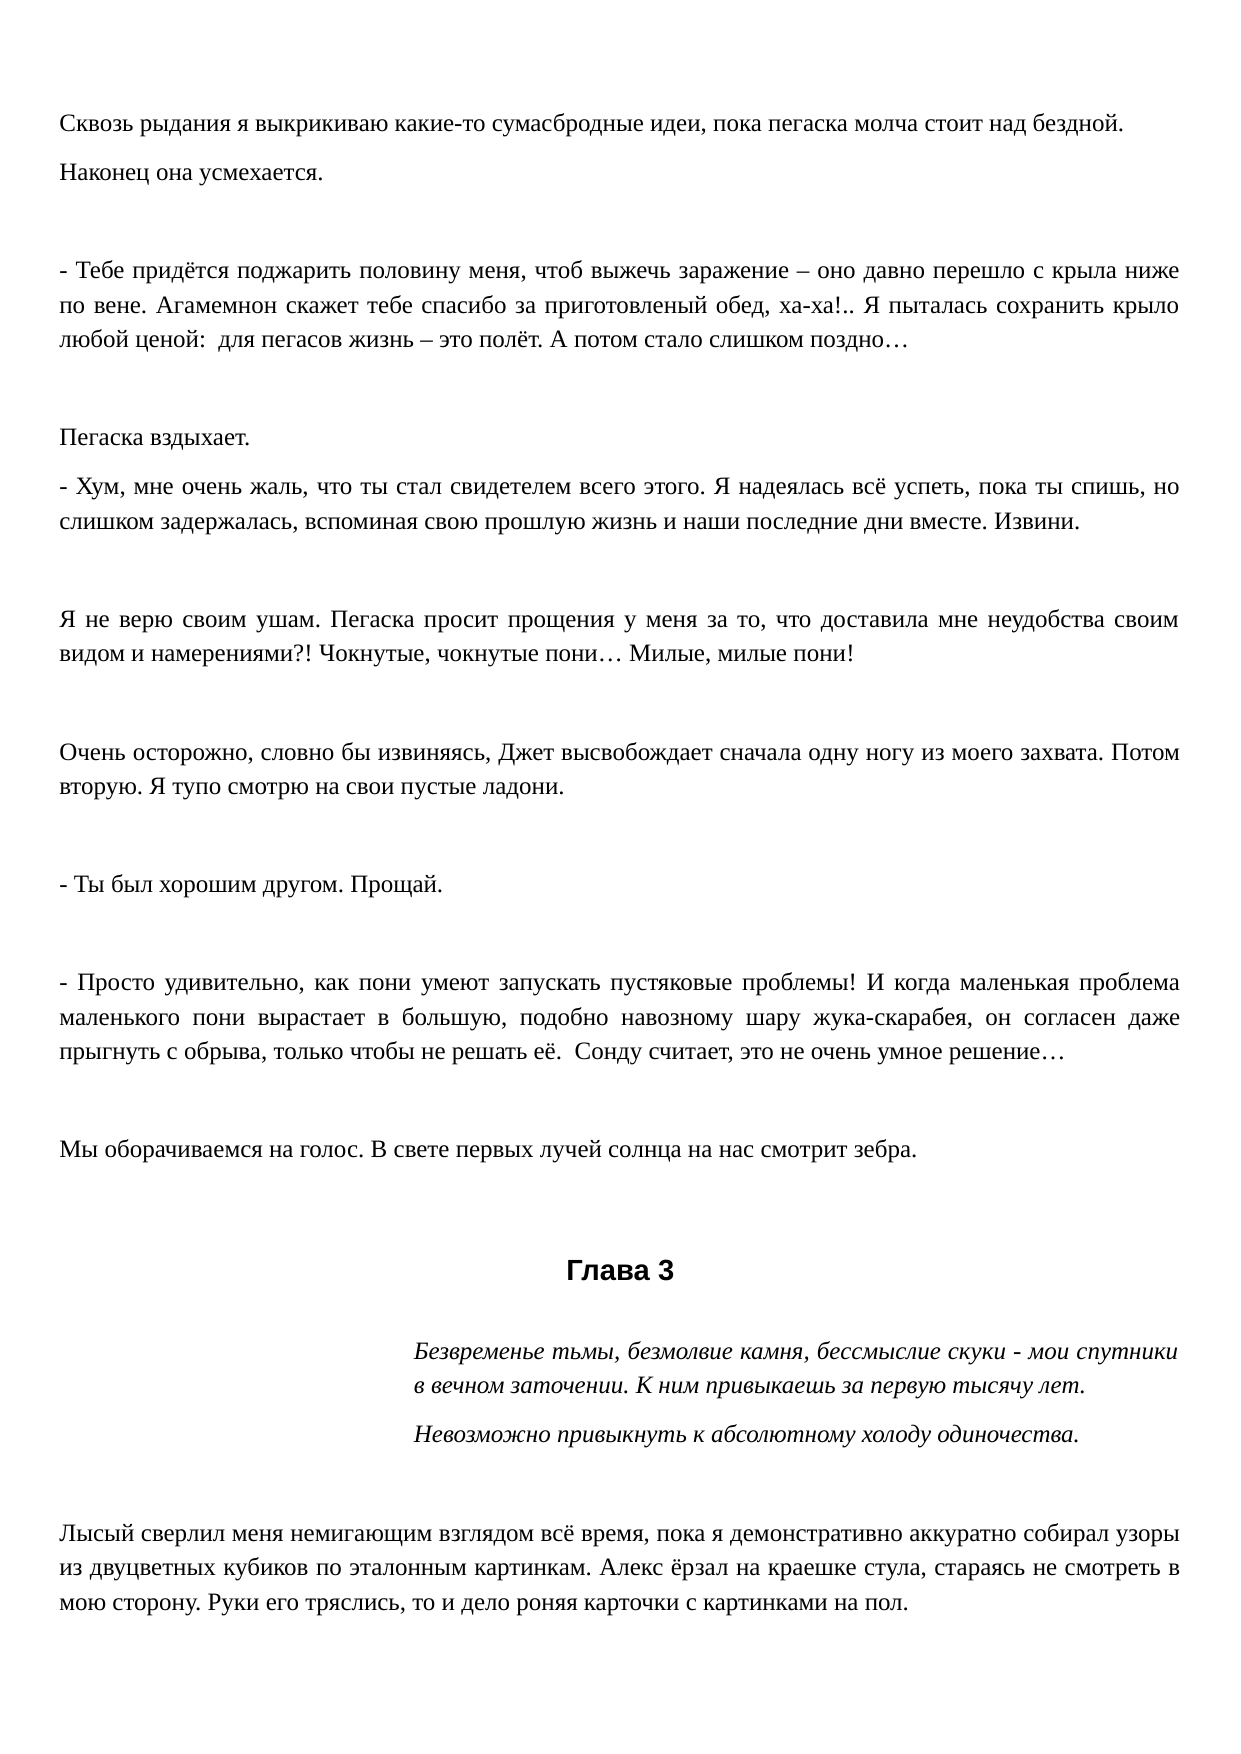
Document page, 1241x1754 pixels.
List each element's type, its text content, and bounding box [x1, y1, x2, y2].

text Лысый сверлил меня немигающим взглядом всё время, пока я демонстративно аккуратно собирал узоры из двуцветных кубиков по эталонным картинкам. Алекс ёрзал на краешке стула, стараясь не смотреть в мою сторону. Руки его тряслись, то и дело роняя карточки с картинками на пол. [59, 1518, 1181, 1615]
text Я не верю своим ушам. Пегаска просит прощения у меня за то, что доставила мне неудобства своим видом и намерениями?! Чокнутые, чокнутые пони… Милые, милые пони! [59, 604, 1181, 667]
text - Просто удивительно, как пони умеют запускать пустяковые проблемы! И когда маленькая проблема маленького пони вырастает в большую, подобно навозному шару жука-скарабея, он согласен даже прыгнуть с обрыва, только чтобы не решать её. Сонду считает, это не очень умное решение… [59, 967, 1181, 1065]
text Безвременье тьмы, безмолвие камня, бессмыслие скуки - мои спутники в вечном заточении. К ним привыкаешь за первую тысячу лет. [414, 1336, 1181, 1399]
text - Тебе придётся поджарить половину меня, чтоб выжечь заражение – оно давно перешло с крыла ниже по вене. Агамемнон скажет тебе спасибо за приготовленый обед, ха-ха!.. Я пыталась сохранить крыло любой ценой: для пегасов жизнь – это полёт. А потом стало слишком поздно… [59, 255, 1181, 353]
text Невозможно привыкнуть к абсолютному холоду одиночества. [414, 1419, 1181, 1448]
text - Хум, мне очень жаль, что ты стал свидетелем всего этого. Я надеялась всё успеть, пока ты спишь, но слишком задержалась, вспоминая свою прошлую жизнь и наши последние дни вместе. Извини. [59, 471, 1181, 535]
text Мы оборачиваемся на голос. В свете первых лучей солнца на нас смотрит зебра. [59, 1134, 1181, 1163]
text Пегаска вздыхает. [59, 422, 1181, 451]
text Наконец она усмехается. [59, 157, 1181, 186]
subtitle Глава 3 [59, 1253, 1181, 1287]
text Очень осторожно, словно бы извиняясь, Джет высвобождает сначала одну ногу из моего захвата. Потом вторую. Я тупо смотрю на свои пустые ладони. [59, 737, 1181, 800]
text - Ты был хорошим другом. Прощай. [59, 869, 1181, 898]
text Сквозь рыдания я выкрикиваю какие-то сумасбродные идеи, пока пегаска молча стоит над бездной. [59, 108, 1181, 137]
